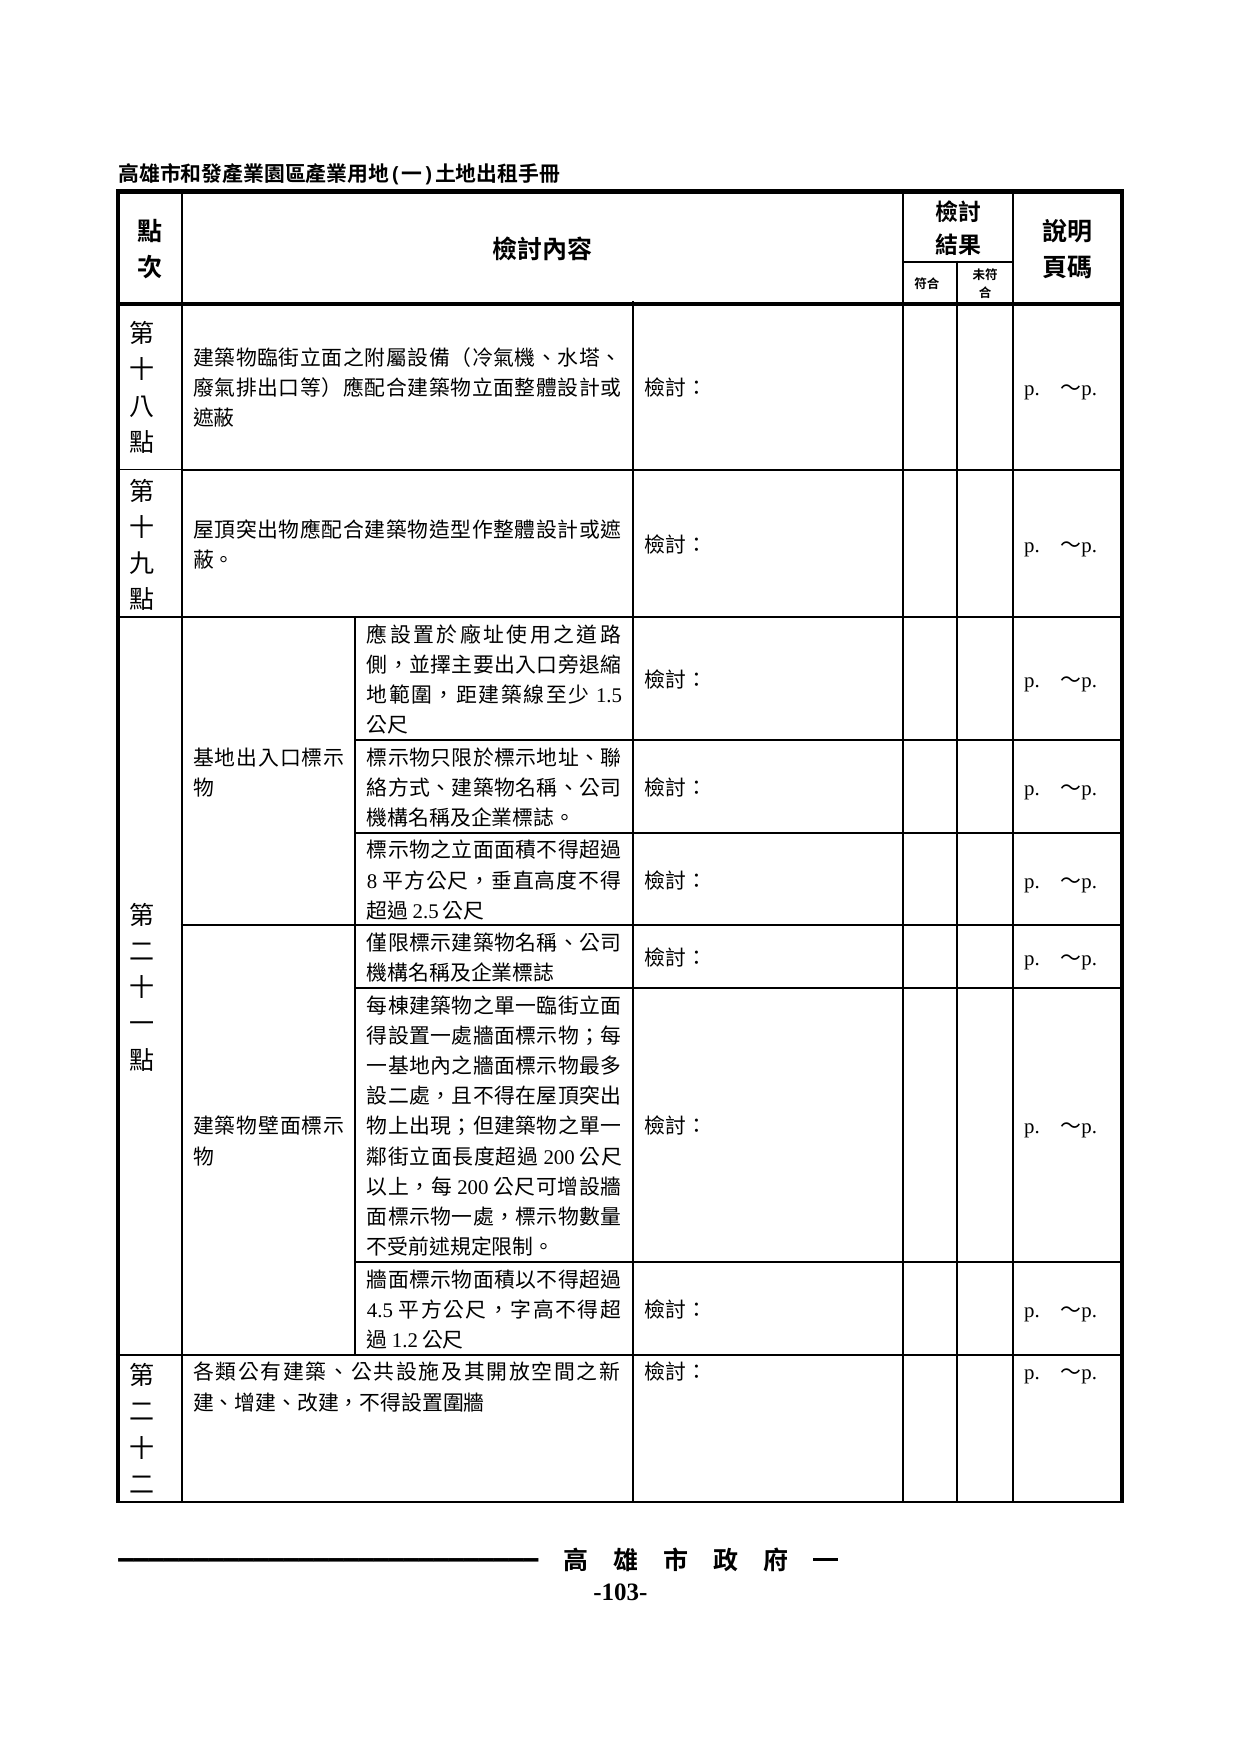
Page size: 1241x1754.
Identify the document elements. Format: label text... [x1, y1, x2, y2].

table_cell [904, 926, 956, 987]
table_cell [958, 471, 1012, 616]
table_cell 標示物只限於標示地址、聯絡方式、建築物名稱、公司機構名稱及企業標誌。 [356, 741, 632, 832]
table_cell p. ～p. [1014, 1263, 1120, 1353]
table_header 檢討內容 [183, 194, 902, 301]
table_header 檢討 結果 [904, 194, 1012, 261]
table_cell 第二十一點 [120, 618, 181, 1353]
table_cell [958, 989, 1012, 1261]
table_cell [904, 306, 956, 469]
table_cell 檢討： [634, 834, 902, 924]
table_cell 檢討： [634, 471, 902, 616]
table_cell 屋頂突出物應配合建築物造型作整體設計或遮蔽。 [183, 471, 632, 616]
table_cell 第二十二 [120, 1356, 181, 1501]
table_cell [958, 741, 1012, 832]
table_cell [958, 1356, 1012, 1501]
table_cell 標示物之立面面積不得超過8平方公尺，垂直高度不得超過2.5公尺 [356, 834, 632, 924]
table_cell 檢討： [634, 989, 902, 1261]
table_cell p. ～p. [1014, 926, 1120, 987]
table_cell 檢討： [634, 926, 902, 987]
table_cell 第十九點 [120, 470, 181, 616]
table_cell 檢討： [634, 741, 902, 832]
table_cell [958, 926, 1012, 987]
table_cell 檢討： [634, 1263, 902, 1353]
table_cell 基地出入口標示物 [183, 618, 354, 924]
table_header 點次 [120, 194, 181, 301]
table_cell 僅限標示建築物名稱、公司機構名稱及企業標誌 [356, 926, 632, 987]
table_cell [958, 1263, 1012, 1353]
table_cell [904, 741, 956, 832]
table_cell [904, 834, 956, 924]
table_cell 每棟建築物之單一臨街立面得設置一處牆面標示物；每一基地內之牆面標示物最多設二處，且不得在屋頂突出物上出現；但建築物之單一鄰街立面長度超過200公尺以上，每200公尺可增設牆面標示物一處，標示物數量不受前述規定限制。 [356, 989, 632, 1261]
table_cell [904, 989, 956, 1261]
table_cell p. ～p. [1014, 834, 1120, 924]
table_cell [904, 1356, 956, 1501]
table_cell 第十八點 [120, 306, 181, 469]
table_cell p. ～p. [1014, 618, 1120, 739]
table_cell 檢討： [634, 618, 902, 739]
table_cell 建築物壁面標示物 [183, 926, 354, 1353]
table_cell p. ～p. [1014, 1356, 1120, 1501]
table_cell [904, 618, 956, 739]
table_cell [904, 471, 956, 616]
table_cell p. ～p. [1014, 306, 1120, 469]
table_cell [958, 618, 1012, 739]
table_cell p. ～p. [1014, 471, 1120, 616]
table_cell 各類公有建築、公共設施及其開放空間之新建、增建、改建，不得設置圍牆 [183, 1356, 632, 1501]
table_cell p. ～p. [1014, 989, 1120, 1261]
table_cell 檢討： [634, 306, 902, 469]
table_cell [958, 834, 1012, 924]
table_cell 牆面標示物面積以不得超過4.5平方公尺，字高不得超過1.2公尺 [356, 1263, 632, 1353]
table_cell p. ～p. [1014, 741, 1120, 832]
table_cell [904, 1263, 956, 1353]
table_cell [958, 306, 1012, 469]
table_cell 符合 [904, 263, 956, 301]
table_cell 未符合 [958, 263, 1012, 301]
table_cell 建築物臨街立面之附屬設備（冷氣機、水塔、廢氣排出口等）應配合建築物立面整體設計或遮蔽 [183, 306, 632, 469]
table_cell 檢討： [634, 1356, 902, 1501]
table_cell 應設置於廠址使用之道路側，並擇主要出入口旁退縮地範圍，距建築線至少1.5公尺 [356, 618, 632, 739]
table_header 說明 頁碼 [1014, 194, 1120, 301]
